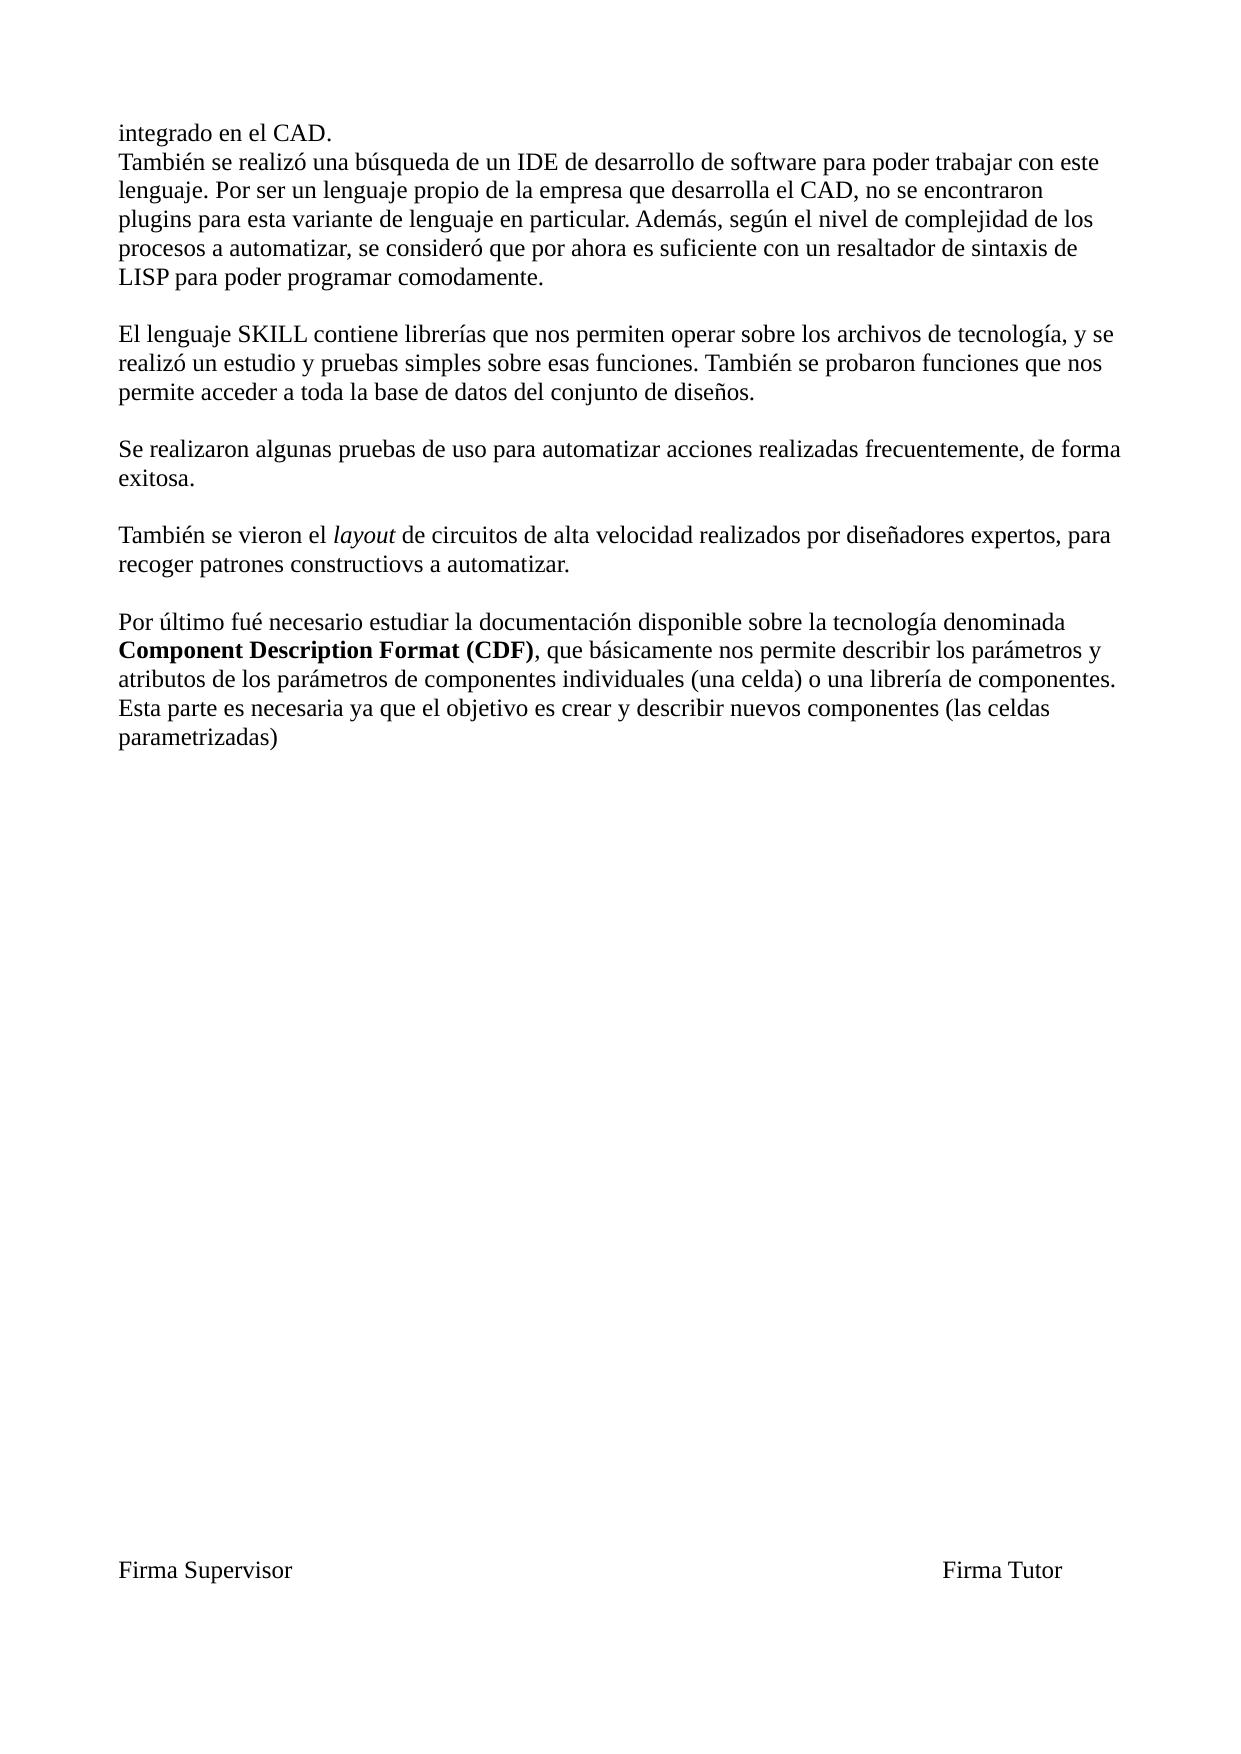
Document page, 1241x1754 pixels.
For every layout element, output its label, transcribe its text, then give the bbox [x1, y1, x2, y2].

text También se realizó una búsqueda de un IDE de desarrollo de software para poder trabajar con este lenguaje. Por ser un lenguaje propio de la empresa que desarrolla el CAD, no se encontraron plugins para esta variante de lenguaje en particular. Además, según el nivel de complejidad de los procesos a automatizar, se consideró que por ahora es suficiente con un resaltador de sintaxis de LISP para poder programar comodamente. [118, 147, 1122, 291]
text El lenguaje SKILL contiene librerías que nos permiten operar sobre los archivos de tecnología, y se realizó un estudio y pruebas simples sobre esas funciones. También se probaron funciones que nos permite acceder a toda la base de datos del conjunto de diseños. [118, 319, 1122, 406]
text Por último fué necesario estudiar la documentación disponible sobre la tecnología denominada Component Description Format (CDF), que básicamente nos permite describir los parámetros y atributos de los parámetros de componentes individuales (una celda) o una librería de componentes. Esta parte es necesaria ya que el objetivo es crear y describir nuevos componentes (las celdas parametrizadas) [118, 607, 1122, 751]
text También se vieron el layout de circuitos de alta velocidad realizados por diseñadores expertos, para recoger patrones constructiovs a automatizar. [118, 521, 1122, 578]
text integrado en el CAD. [118, 118, 1122, 147]
text Firma Supervisor Firma Tutor [118, 1556, 1122, 1584]
text Se realizaron algunas pruebas de uso para automatizar acciones realizadas frecuentemente, de forma exitosa. [118, 434, 1122, 492]
